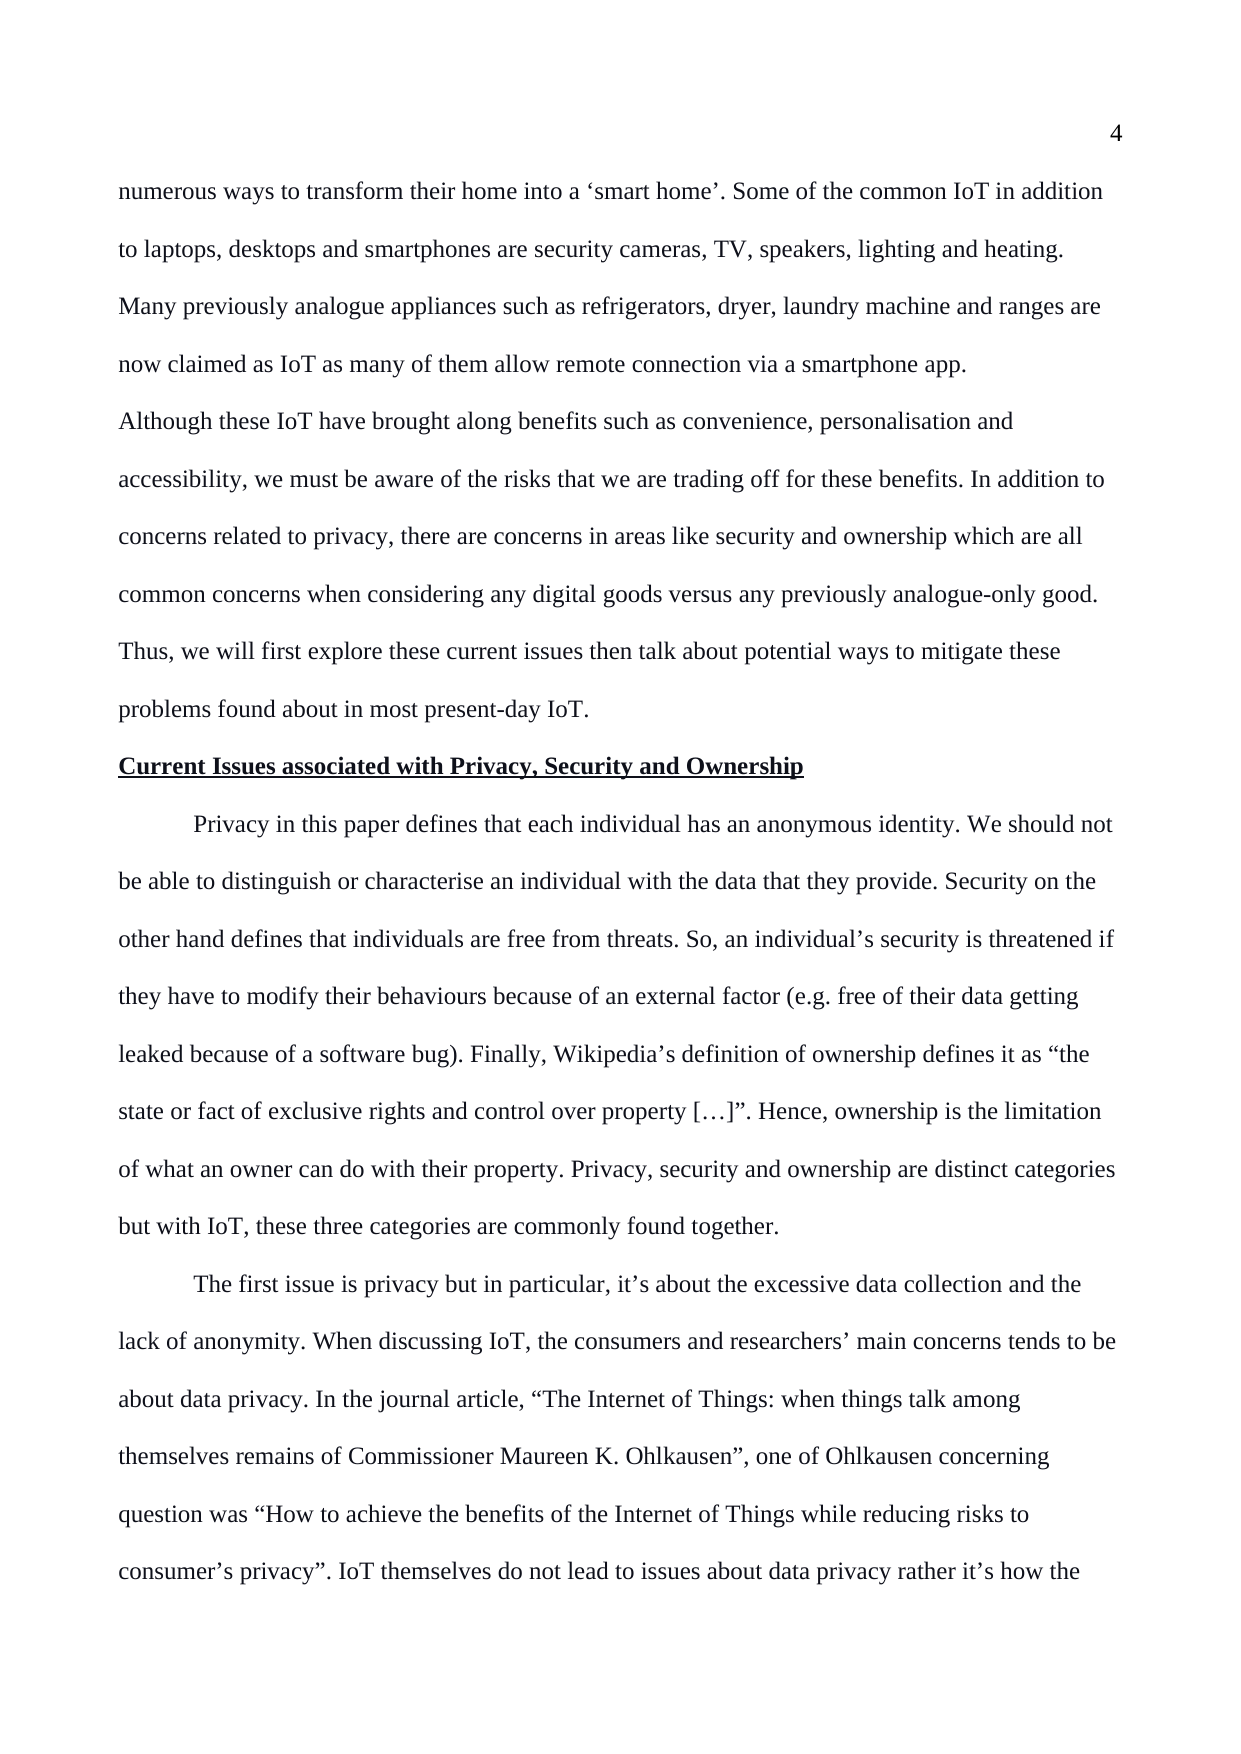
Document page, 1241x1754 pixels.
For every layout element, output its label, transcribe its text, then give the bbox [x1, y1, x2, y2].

text The first issue is privacy but in particular, it’s about the excessive data collection and the lack of anonymity. When discussing IoT, the consumers and researchers’ main concerns tends to be about data privacy. In the journal article, “The Internet of Things: when things talk among themselves remains of Commissioner Maureen K. Ohlkausen”, one of Ohlkausen concerning question was “How to achieve the benefits of the Internet of Things while reducing risks to consumer’s privacy”. IoT themselves do not lead to issues about data privacy rather it’s how the [118, 1269, 1122, 1585]
text numerous ways to transform their home into a ‘smart home’. Some of the common IoT in addition to laptops, desktops and smartphones are security cameras, TV, speakers, lighting and heating. Many previously analogue appliances such as refrigerators, dryer, laundry machine and ranges are now claimed as IoT as many of them allow remote connection via a smartphone app. [118, 176, 1122, 378]
text Although these IoT have brought along benefits such as convenience, personalisation and accessibility, we must be aware of the risks that we are trading off for these benefits. In addition to concerns related to privacy, there are concerns in areas like security and ownership which are all common concerns when considering any digital goods versus any previously analogue-only good. Thus, we will first explore these current issues then talk about potential ways to mitigate these problems found about in most present-day IoT. [118, 406, 1122, 723]
text Privacy in this paper defines that each individual has an anonymous identity. We should not be able to distinguish or characterise an individual with the data that they provide. Security on the other hand defines that individuals are free from threats. So, an individual’s security is threatened if they have to modify their behaviours because of an external factor (e.g. free of their data getting leaked because of a software bug). Finally, Wikipedia’s definition of ownership defines it as “the state or fact of exclusive rights and control over property […]”. Hence, ownership is the limitation of what an owner can do with their property. Privacy, security and ownership are distinct categories but with IoT, these three categories are commonly found together. [118, 809, 1122, 1240]
text Current Issues associated with Privacy, Security and Ownership [118, 751, 1122, 780]
